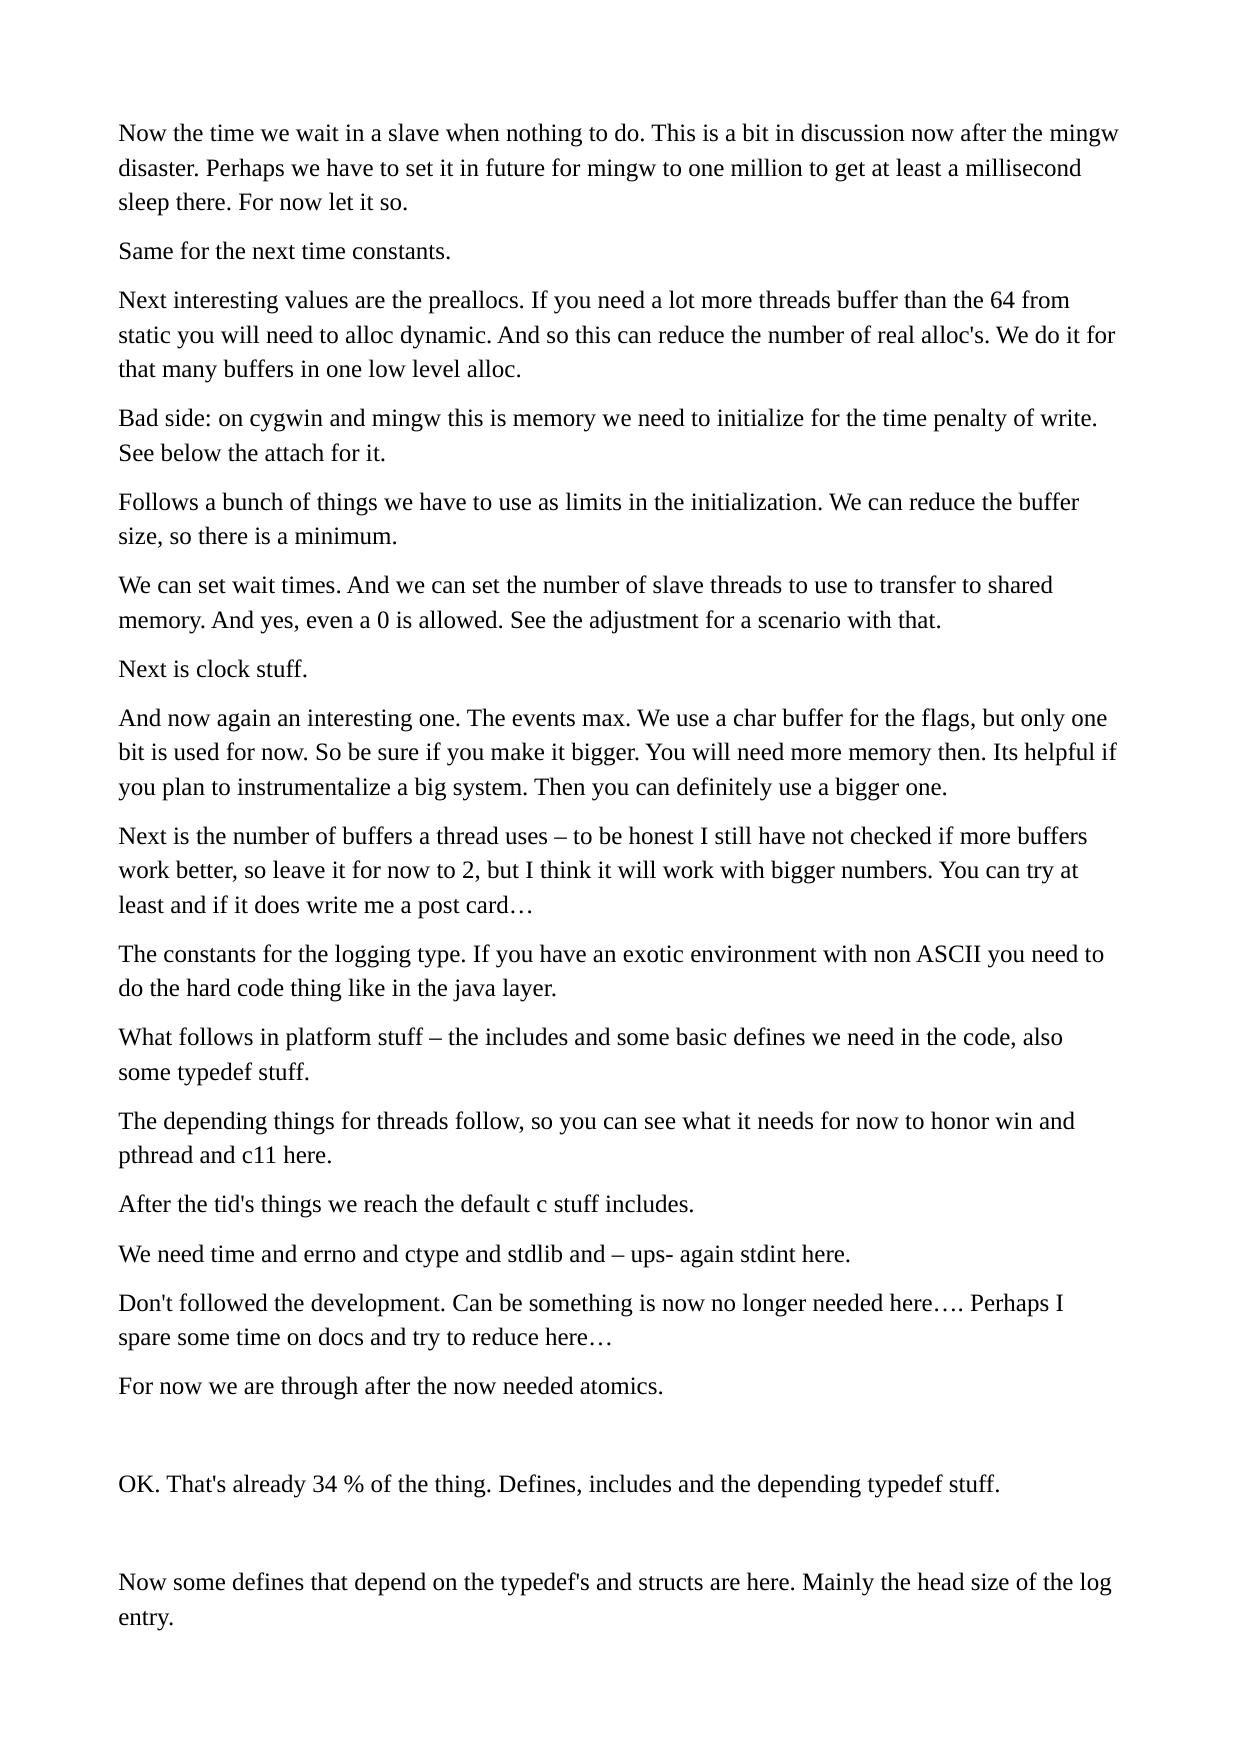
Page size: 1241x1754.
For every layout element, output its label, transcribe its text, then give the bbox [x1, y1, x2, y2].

text We need time and errno and ctype and stdlib and – ups- again stdint here. [118, 1239, 1122, 1267]
text The constants for the logging type. If you have an exotic environment with non ASCII you need to do the hard code thing like in the java layer. [118, 939, 1122, 1002]
text For now we are through after the now needed atomics. [118, 1371, 1122, 1400]
text What follows in platform stuff – the includes and some basic defines we need in the code, also some typedef stuff. [118, 1022, 1122, 1086]
text We can set wait times. And we can set the number of slave threads to use to transfer to shared memory. And yes, even a 0 is allowed. See the adjustment for a scenario with that. [118, 570, 1122, 633]
text Don't followed the development. Can be something is now no longer needed here…. Perhaps I spare some time on docs and try to reduce here… [118, 1288, 1122, 1351]
text Next interesting values are the preallocs. If you need a lot more threads buffer than the 64 from static you will need to alloc dynamic. And so this can reduce the number of real alloc's. We do it for that many buffers in one low level alloc. [118, 285, 1122, 383]
text The depending things for threads follow, so you can see what it needs for now to honor win and pthread and c11 here. [118, 1106, 1122, 1169]
text Now some defines that depend on the typedef's and structs are here. Mainly the head size of the log entry. [118, 1567, 1122, 1631]
text And now again an interesting one. The events max. We use a char buffer for the flags, but only one bit is used for now. So be sure if you make it bigger. You will need more memory then. Its helpful if you plan to instrumentalize a big system. Then you can definitely use a bigger one. [118, 703, 1122, 801]
text Next is clock stuff. [118, 654, 1122, 683]
text Bad side: on cygwin and mingw this is memory we need to initialize for the time penalty of write. See below the attach for it. [118, 403, 1122, 466]
text Now the time we wait in a slave when nothing to do. This is a bit in discussion now after the mingw disaster. Perhaps we have to set it in future for mingw to one million to get at least a millisecond sleep there. For now let it so. [118, 118, 1122, 216]
text Same for the next time constants. [118, 236, 1122, 265]
text OK. That's already 34 % of the thing. Defines, includes and the depending typedef stuff. [118, 1469, 1122, 1498]
text Next is the number of buffers a thread uses – to be honest I still have not checked if more buffers work better, so leave it for now to 2, but I think it will work with bigger numbers. You can try at least and if it does write me a post card… [118, 821, 1122, 919]
text Follows a bunch of things we have to use as limits in the initialization. We can reduce the buffer size, so there is a minimum. [118, 487, 1122, 550]
text After the tid's things we reach the default c stuff includes. [118, 1189, 1122, 1218]
